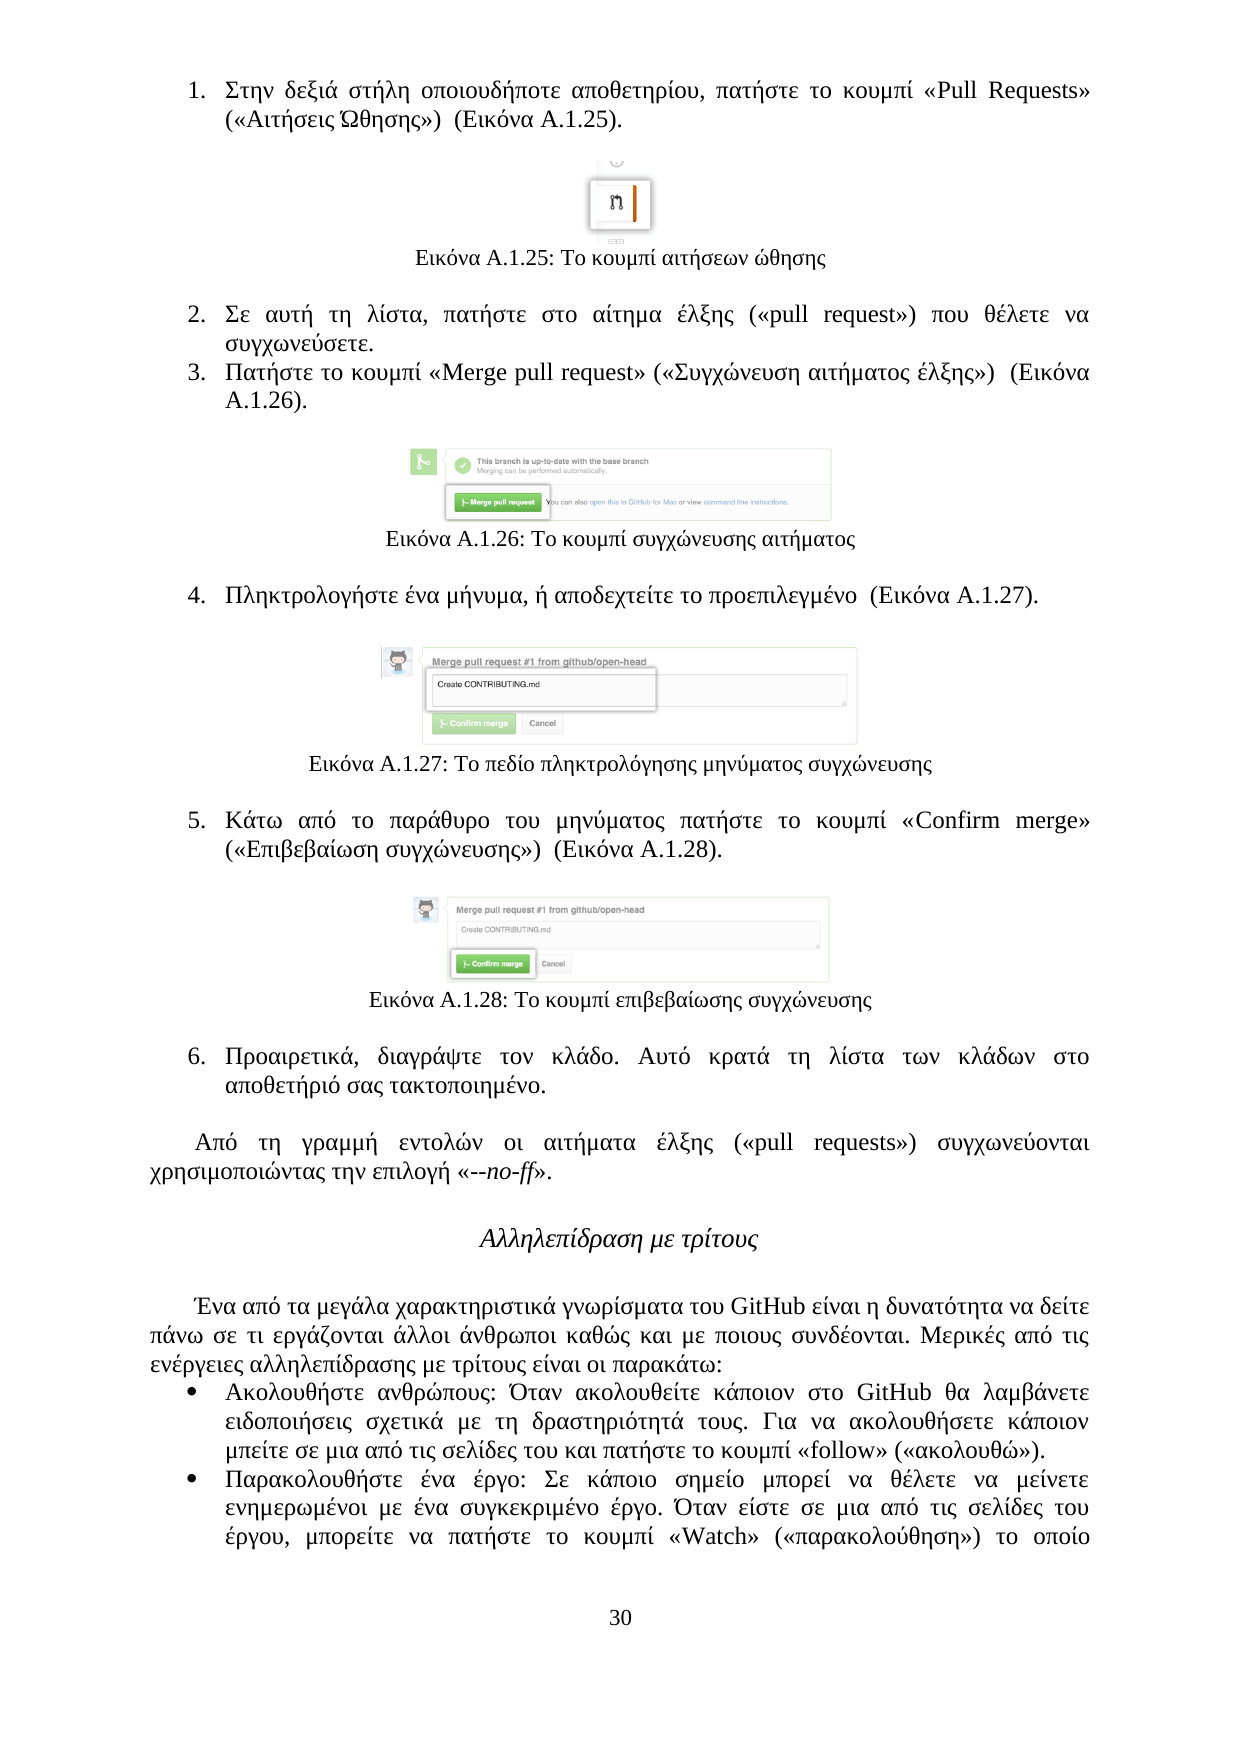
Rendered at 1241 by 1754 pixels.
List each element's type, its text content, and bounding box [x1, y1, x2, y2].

list Πατήστε το κουμπί «Merge pull request» («Συγχώνευση αιτήματος έλξης») (Εικόνα A.1.26). [187, 357, 1091, 414]
list Ακολουθήστε ανθρώπους: Όταν ακολουθείτε κάποιον στο GitHub θα λαμβάνετε ειδοποιήσεις σχετικά με τη δραστηριότητά τους. Για να ακολουθήσετε κάποιον μπείτε σε μια από τις σελίδες του και πατήστε το κουμπί «follow» («ακολουθώ»). [187, 1377, 1091, 1464]
text Ένα από τα μεγάλα χαρακτηριστικά γνωρίσματα του GitHub είναι η δυνατότητα να δείτε πάνω σε τι εργάζονται άλλοι άνθρωποι καθώς και με ποιους συνδέονται. Μερικές από τις ενέργειες αλληλεπίδρασης με τρίτους είναι οι παρακάτω: [150, 1291, 1091, 1377]
text Εικόνα A.1.25: Το κουμπί αιτήσεων ώθησης [150, 244, 1091, 270]
list Παρακολουθήστε ένα έργο: Σε κάποιο σημείο μπορεί να θέλετε να μείνετε ενημερωμένοι με ένα συγκεκριμένο έργο. Όταν είστε σε μια από τις σελίδες του έργου, μπορείτε να πατήστε το κουμπί «Watch» («παρακολούθηση») το οποίο [187, 1464, 1091, 1550]
list Σε αυτή τη λίστα, πατήστε στο αίτημα έλξης («pull request») που θέλετε να συγχωνεύσετε. [187, 299, 1091, 357]
text Εικόνα A.1.28: Το κουμπί επιβεβαίωσης συγχώνευσης [150, 986, 1091, 1012]
list Πληκτρολογήστε ένα μήνυμα, ή αποδεχτείτε το προεπιλεγμένο (Εικόνα A.1.27). [187, 581, 1091, 609]
subtitle Αλληλεπίδραση με τρίτους [150, 1222, 1091, 1254]
text Από τη γραμμή εντολών οι αιτήματα έλξης («pull requests») συγχωνεύονται χρησιμοποιώντας την επιλογή «--no-ff». [150, 1127, 1091, 1185]
list Στην δεξιά στήλη οποιουδήποτε αποθετηρίου, πατήστε το κουμπί «Pull Requests» («Αιτήσεις Ώθησης») (Εικόνα A.1.25). [187, 75, 1091, 132]
text Εικόνα A.1.26: Το κουμπί συγχώνευσης αιτήματος [150, 526, 1091, 552]
list Κάτω από το παράθυρο του μηνύματος πατήστε το κουμπί «Confirm merge» («Επιβεβαίωση συγχώνευσης») (Εικόνα A.1.28). [187, 805, 1091, 863]
text Εικόνα A.1.27: Το πεδίο πληκτρολόγησης μηνύματος συγχώνευσης [150, 750, 1091, 777]
list Προαιρετικά, διαγράψτε τον κλάδο. Αυτό κρατά τη λίστα των κλάδων στο αποθετήριό σας τακτοποιημένο. [187, 1041, 1091, 1099]
